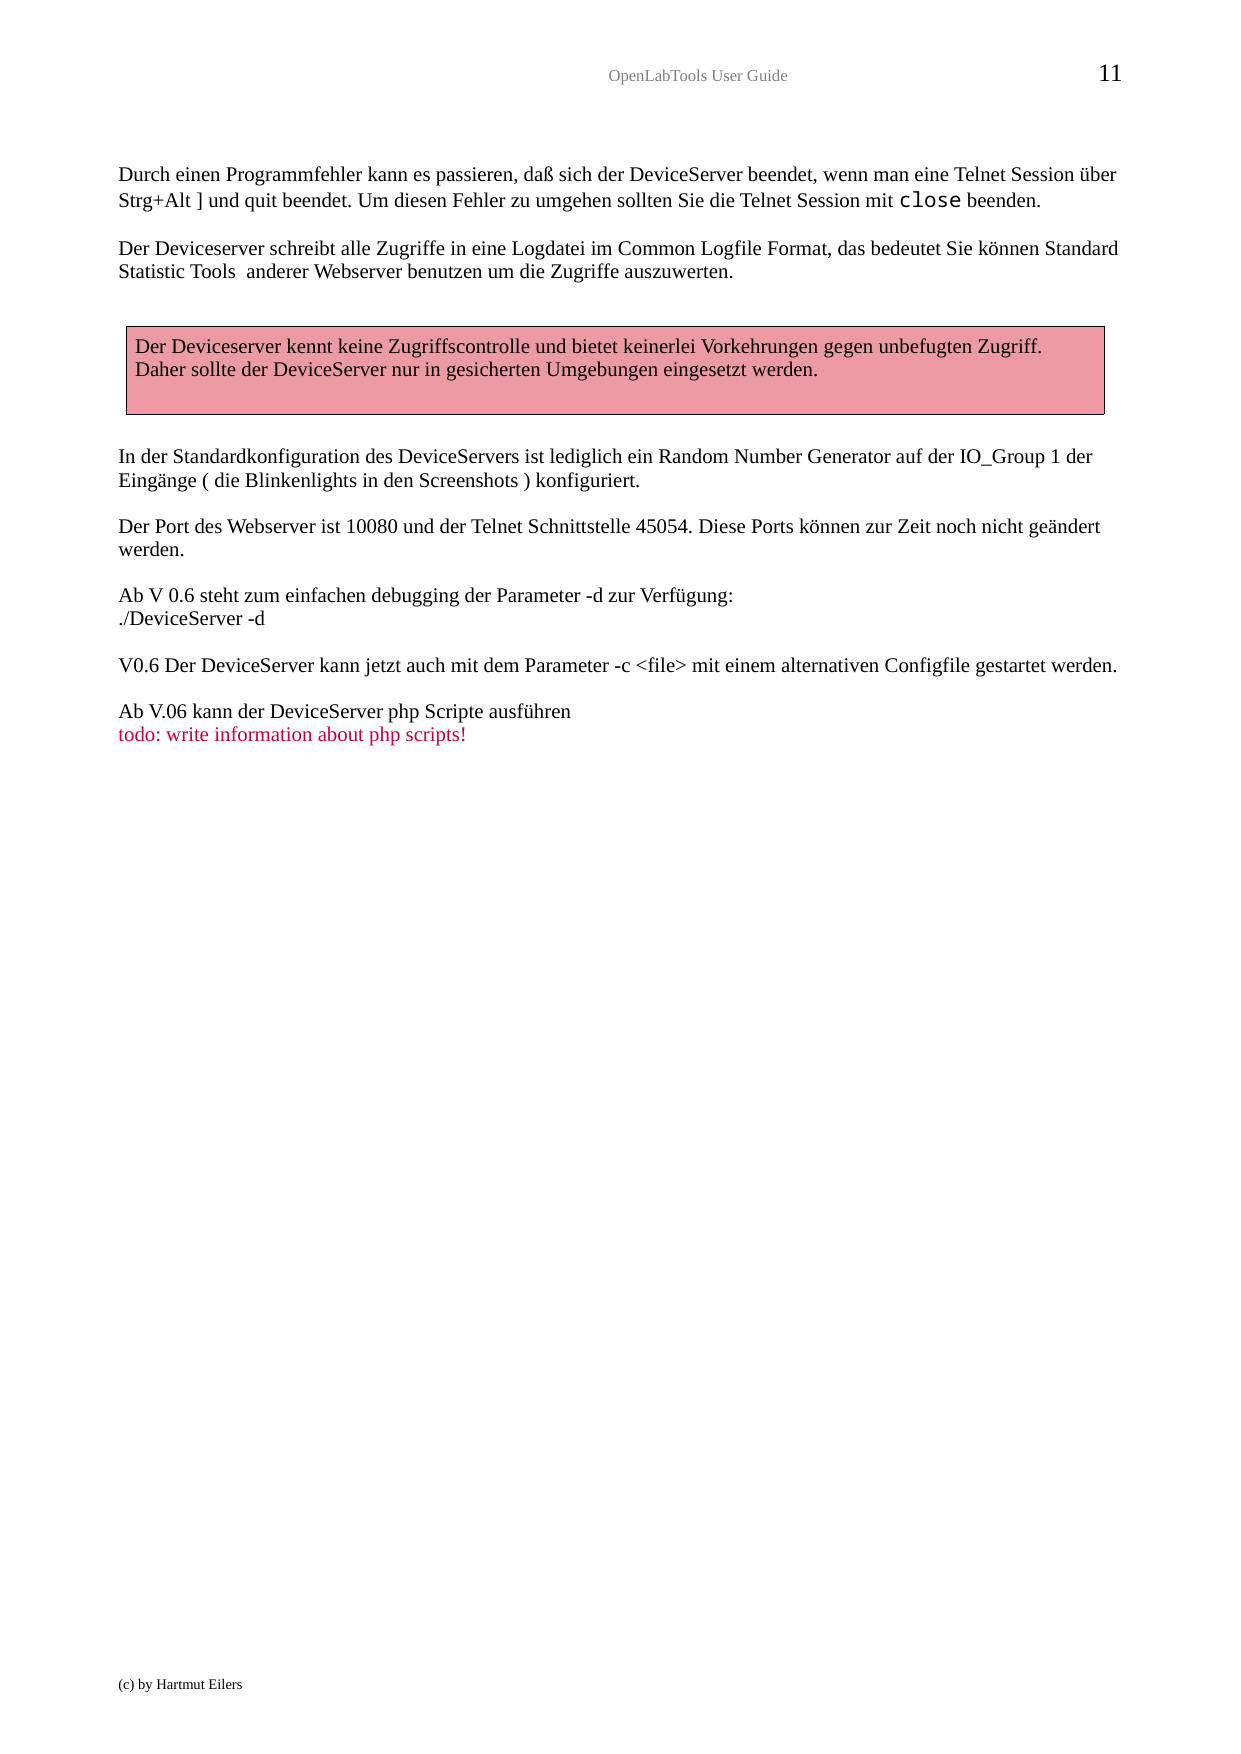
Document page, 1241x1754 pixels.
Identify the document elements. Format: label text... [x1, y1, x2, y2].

text Durch einen Programmfehler kann es passieren, daß sich der DeviceServer beendet, wenn man eine Telnet Session über Strg+Alt ] und quit beendet. Um diesen Fehler zu umgehen sollten Sie die Telnet Session mit close beenden. [118, 162, 1122, 214]
text In der Standardkonfiguration des DeviceServers ist lediglich ein Random Number Generator auf der IO_Group 1 der Eingänge ( die Blinkenlights in den Screenshots ) konfiguriert. [118, 445, 1122, 492]
text Der Deviceserver schreibt alle Zugriffe in eine Logdatei im Common Logfile Format, das bedeutet Sie können Standard Statistic Tools anderer Webserver benutzen um die Zugriffe auszuwerten. [118, 237, 1122, 283]
text V0.6 Der DeviceServer kann jetzt auch mit dem Parameter -c <file> mit einem alternativen Configfile gestartet werden. [118, 653, 1122, 677]
text todo: write information about php scripts! [118, 723, 1122, 746]
text Ab V 0.6 steht zum einfachen debugging der Parameter -d zur Verfügung: [118, 584, 1122, 607]
text Ab V.06 kann der DeviceServer php Scripte ausführen [118, 700, 1122, 723]
text Der Port des Webserver ist 10080 und der Telnet Schnittstelle 45054. Diese Ports können zur Zeit noch nicht geändert werden. [118, 515, 1122, 561]
text ./DeviceServer -d [118, 607, 1122, 630]
text Der Deviceserver kennt keine Zugriffscontrolle und bietet keinerlei Vorkehrungen gegen unbefugten Zugriff. Daher sollte der DeviceServer nur in gesicherten Umgebungen eingesetzt werden. [135, 335, 1095, 381]
